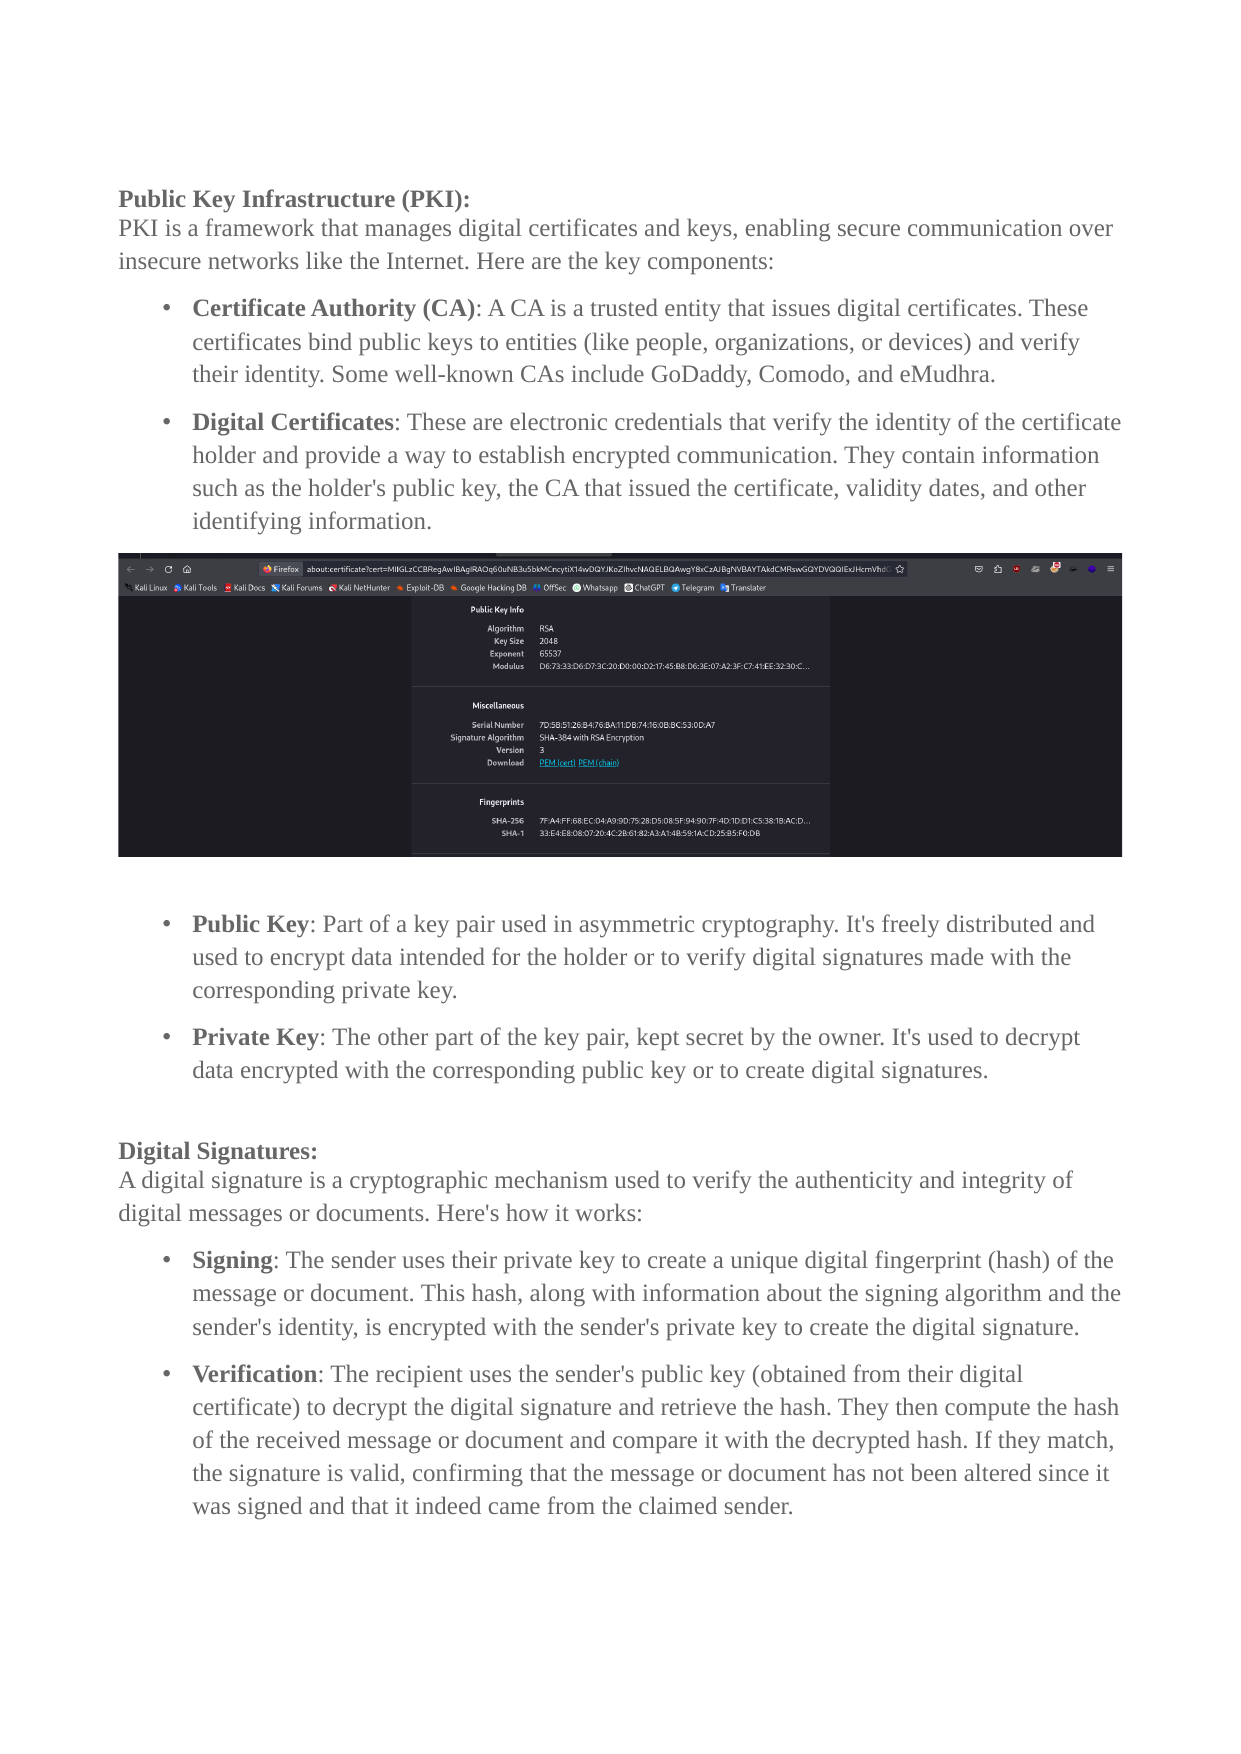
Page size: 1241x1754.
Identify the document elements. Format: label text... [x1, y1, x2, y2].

list Digital Certificates: These are electronic credentials that verify the identity of the certificate holder and provide a way to establish encrypted communication. They contain information such as the holder's public key, the CA that issued the certificate, validity dates, and other identifying information. [162, 407, 1122, 535]
text PKI is a framework that manages digital certificates and keys, enabling secure communication over insecure networks like the Internet. Here are the key components: [118, 213, 1122, 275]
picture [118, 553, 1123, 857]
subtitle Digital Signatures: [118, 1136, 1122, 1165]
list Private Key: The other part of the key pair, kept secret by the owner. It's used to decrypt data encrypted with the corresponding public key or to create digital signatures. [162, 1022, 1122, 1084]
subtitle Public Key Infrastructure (PKI): [118, 184, 1122, 213]
text A digital signature is a cryptographic mechanism used to verify the authenticity and integrity of digital messages or documents. Here's how it works: [118, 1165, 1122, 1227]
list Signing: The sender uses their private key to create a unique digital fingerprint (hash) of the message or document. This hash, along with information about the signing algorithm and the sender's identity, is encrypted with the sender's private key to create the digital signature. [162, 1246, 1122, 1340]
list Public Key: Part of a key pair used in asymmetric cryptography. It's freely distributed and used to encrypt data intended for the holder or to verify digital signatures made with the corresponding private key. [162, 909, 1122, 1004]
list Verification: The recipient uses the sender's public key (obtained from their digital certificate) to decrypt the digital signature and retrieve the hash. They then compute the hash of the received message or document and compare it with the decrypted hash. If they match, the signature is valid, confirming that the message or document has not been altered since it was signed and that it indeed came from the claimed sender. [162, 1359, 1122, 1520]
list Certificate Authority (CA): A CA is a trusted entity that issues digital certificates. These certificates bind public keys to entities (like people, organizations, or devices) and verify their identity. Some well-known CAs include GoDaddy, Comodo, and eMudhra. [162, 293, 1122, 388]
